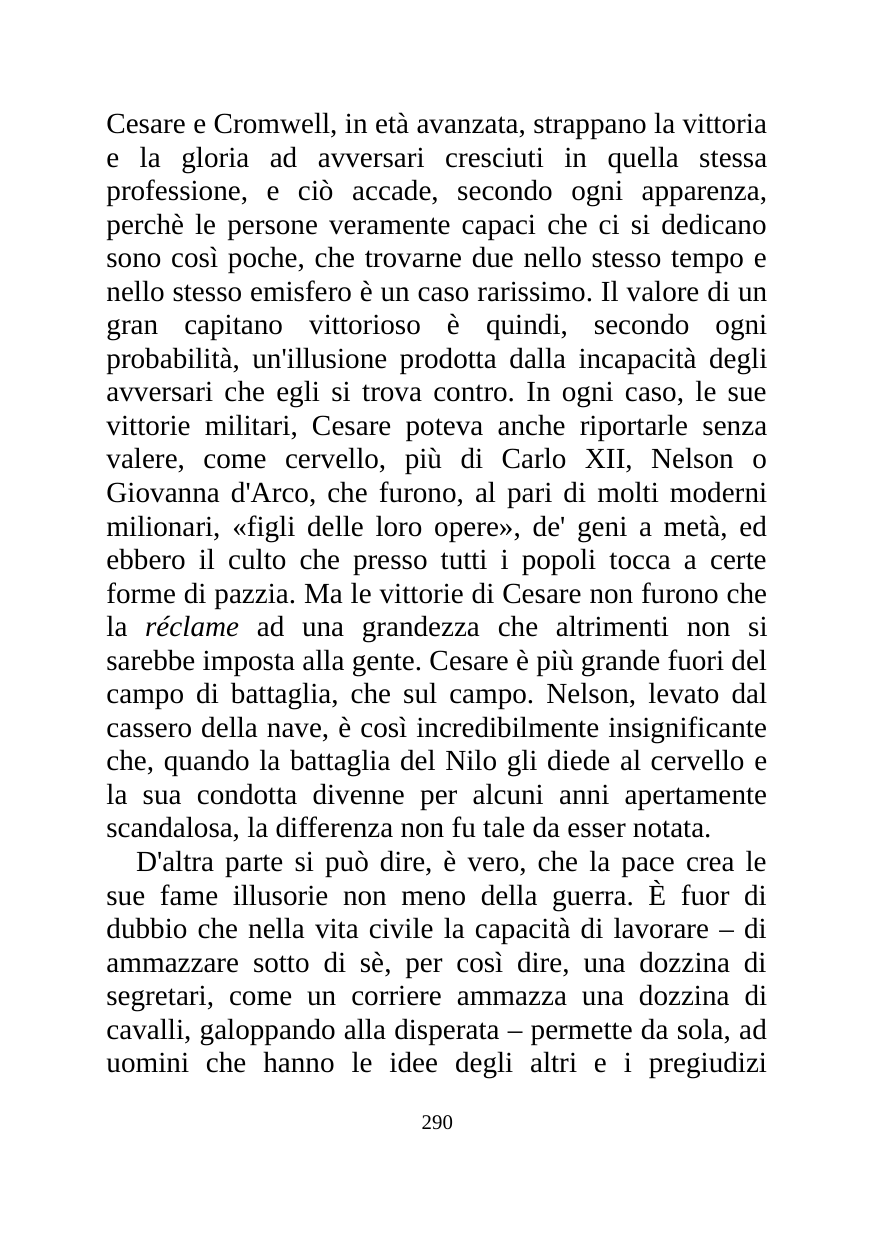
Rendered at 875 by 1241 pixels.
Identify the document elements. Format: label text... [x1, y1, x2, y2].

text Cesare e Cromwell, in età avanzata, strappano la vittoria e la gloria ad avversari cresciuti in quella stessa professione, e ciò accade, secondo ogni apparenza, perchè le persone veramente capaci che ci si dedicano sono così poche, che trovarne due nello stesso tempo e nello stesso emisfero è un caso rarissimo. Il valore di un gran capitano vittorioso è quindi, secondo ogni probabilità, un'illusione prodotta dalla incapacità degli avversari che egli si trova contro. In ogni caso, le sue vittorie militari, Cesare poteva anche riportarle senza valere, come cervello, più di Carlo XII, Nelson o Giovanna d'Arco, che furono, al pari di molti moderni milionari, «figli delle loro opere», de' geni a metà, ed ebbero il culto che presso tutti i popoli tocca a certe forme di pazzia. Ma le vittorie di Cesare non furono che la réclame ad una grandezza che altrimenti non si sarebbe imposta alla gente. Cesare è più grande fuori del campo di battaglia, che sul campo. Nelson, levato dal cassero della nave, è così incredibilmente insignificante che, quando la battaglia del Nilo gli diede al cervello e la sua condotta divenne per alcuni anni apertamente scandalosa, la differenza non fu tale da esser notata. [106, 106, 768, 844]
text D'altra parte si può dire, è vero, che la pace crea le sue fame illusorie non meno della guerra. È fuor di dubbio che nella vita civile la capacità di lavorare – di ammazzare sotto di sè, per così dire, una dozzina di segretari, come un corriere ammazza una dozzina di cavalli, galoppando alla disperata – permette da sola, ad uomini che hanno le idee degli altri e i pregiudizi [106, 844, 768, 1079]
